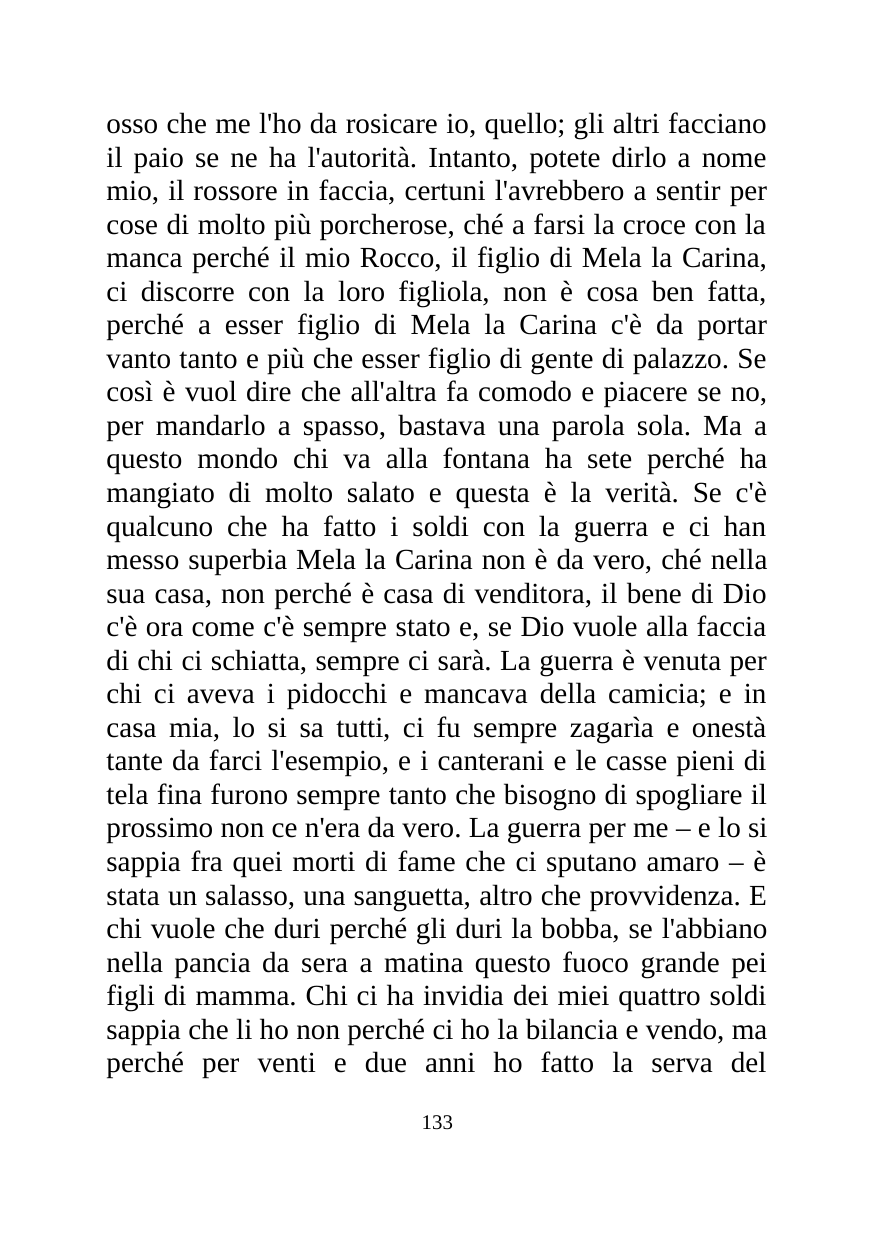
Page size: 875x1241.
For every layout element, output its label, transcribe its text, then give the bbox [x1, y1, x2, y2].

text osso che me l'ho da rosicare io, quello; gli altri facciano il paio se ne ha l'autorità. Intanto, potete dirlo a nome mio, il rossore in faccia, certuni l'avrebbero a sentir per cose di molto più porcherose, ché a farsi la croce con la manca perché il mio Rocco, il figlio di Mela la Carina, ci discorre con la loro figliola, non è cosa ben fatta, perché a esser figlio di Mela la Carina c'è da portar vanto tanto e più che esser figlio di gente di palazzo. Se così è vuol dire che all'altra fa comodo e piacere se no, per mandarlo a spasso, bastava una parola sola. Ma a questo mondo chi va alla fontana ha sete perché ha mangiato di molto salato e questa è la verità. Se c'è qualcuno che ha fatto i soldi con la guerra e ci han messo superbia Mela la Carina non è da vero, ché nella sua casa, non perché è casa di venditora, il bene di Dio c'è ora come c'è sempre stato e, se Dio vuole alla faccia di chi ci schiatta, sempre ci sarà. La guerra è venuta per chi ci aveva i pidocchi e mancava della camicia; e in casa mia, lo si sa tutti, ci fu sempre zagarìa e onestà tante da farci l'esempio, e i canterani e le casse pieni di tela fina furono sempre tanto che bisogno di spogliare il prossimo non ce n'era da vero. La guerra per me – e lo si sappia fra quei morti di fame che ci sputano amaro – è stata un salasso, una sanguetta, altro che provvidenza. E chi vuole che duri perché gli duri la bobba, se l'abbiano nella pancia da sera a matina questo fuoco grande pei figli di mamma. Chi ci ha invidia dei miei quattro soldi sappia che li ho non perché ci ho la bilancia e vendo, ma perché per venti e due anni ho fatto la serva del [106, 106, 768, 1079]
